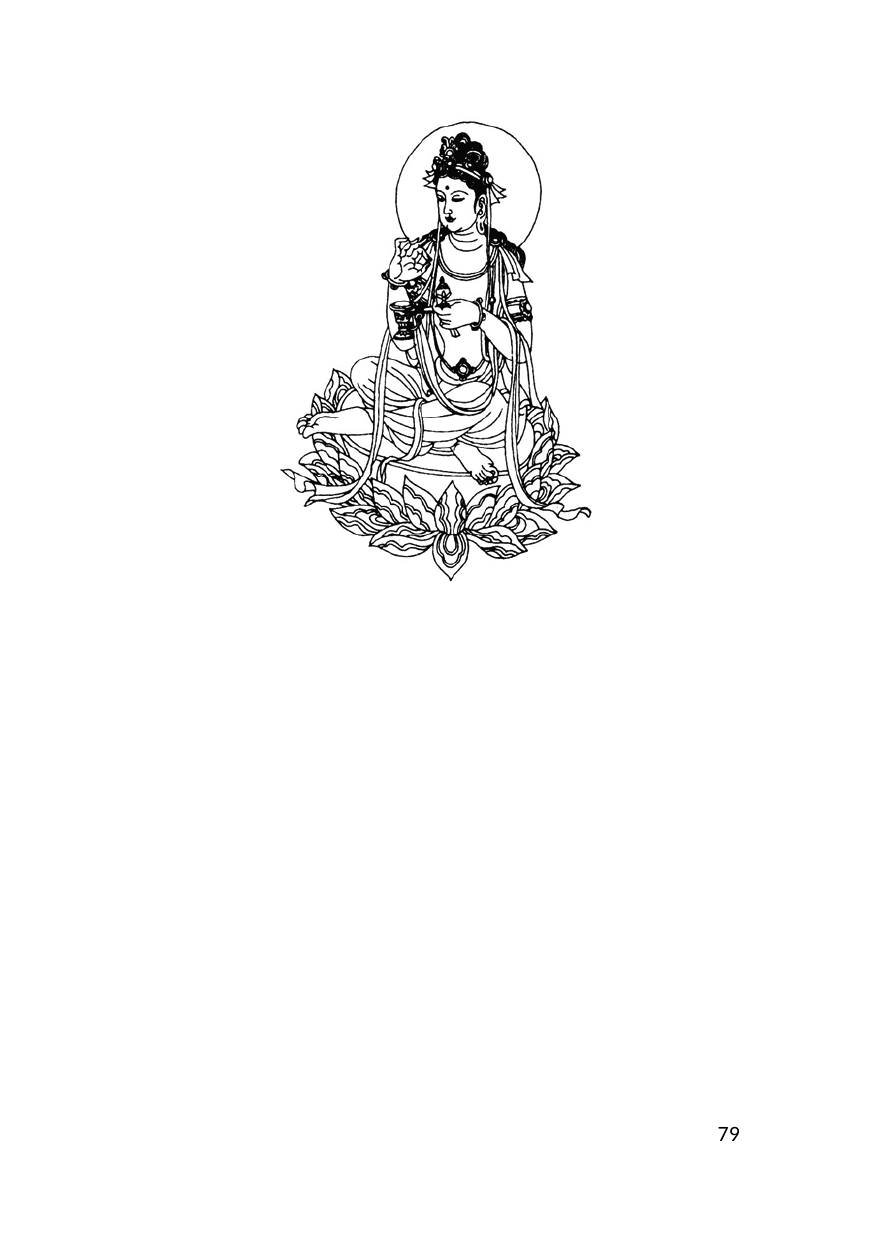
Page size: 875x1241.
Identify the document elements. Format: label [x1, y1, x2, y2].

picture [263, 97, 612, 593]
